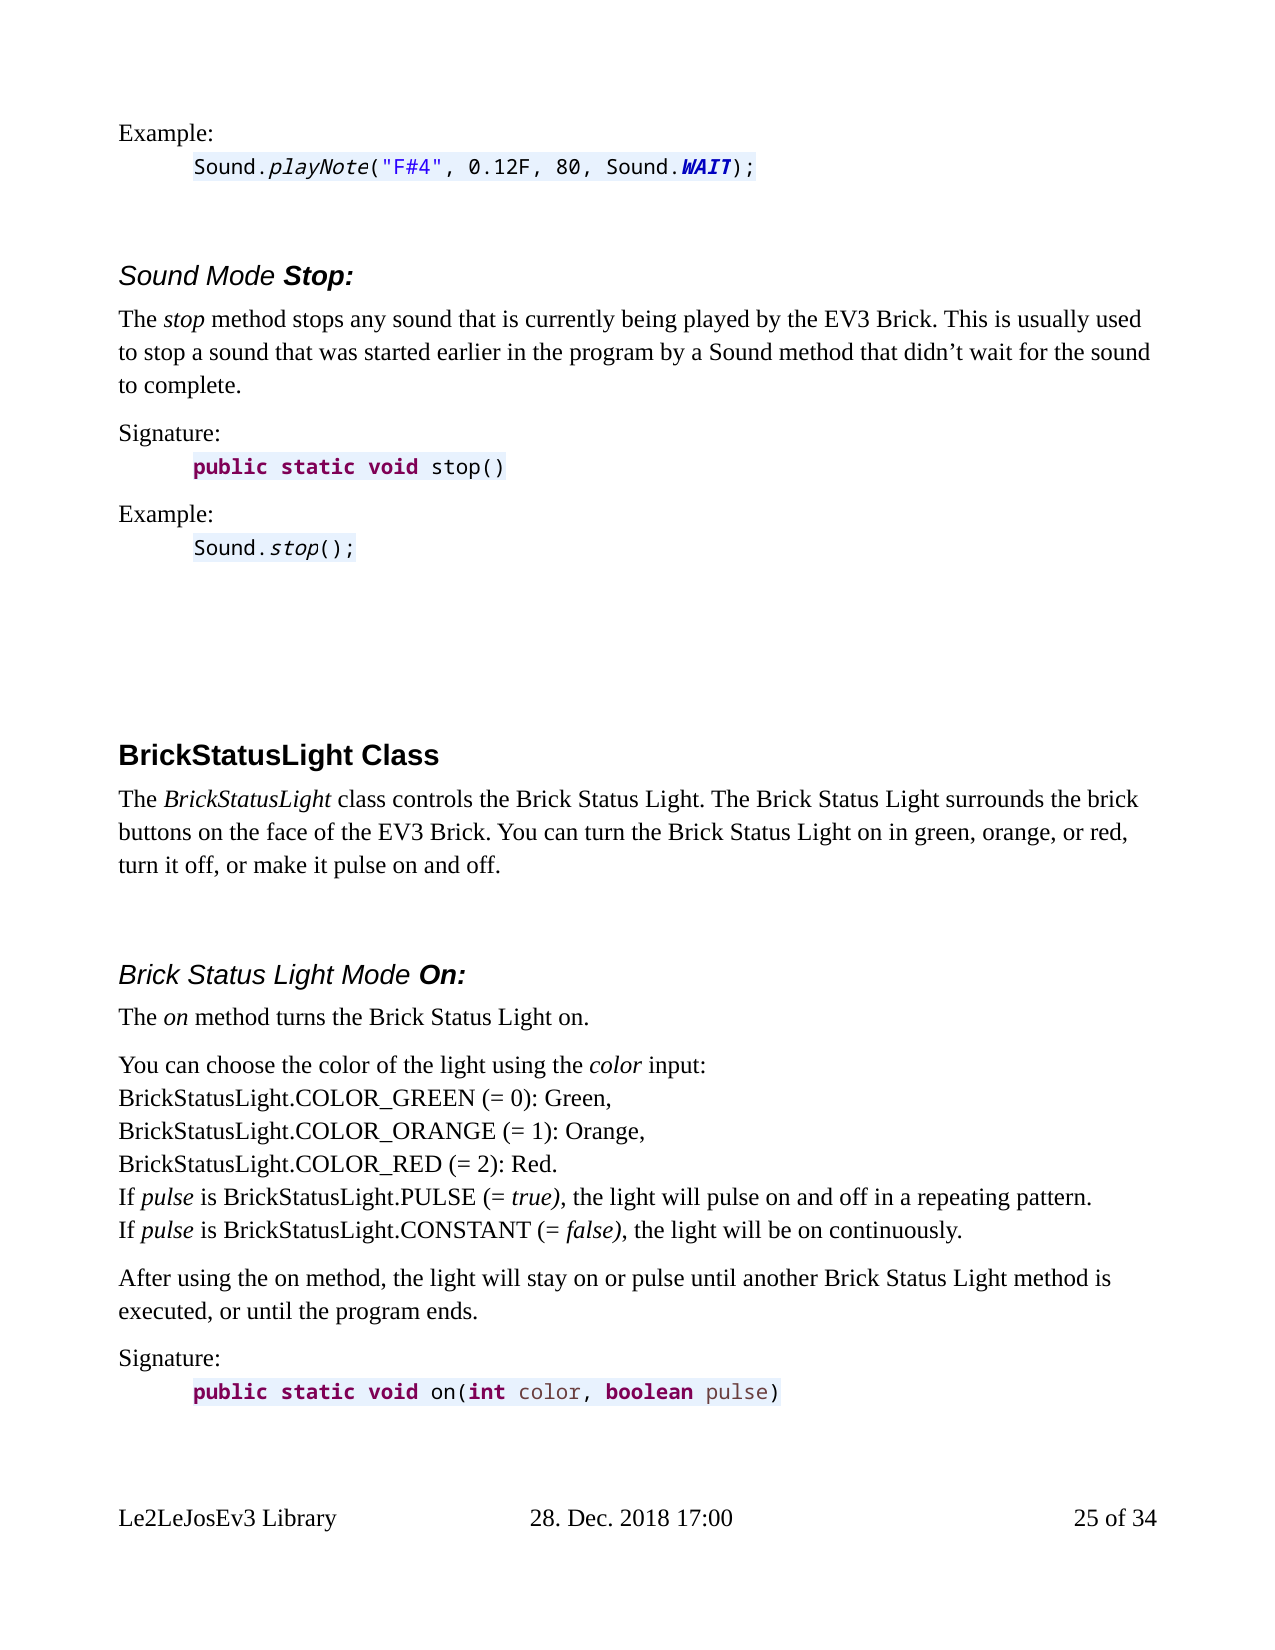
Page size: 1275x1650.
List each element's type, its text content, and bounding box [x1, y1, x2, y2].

text Example: Sound.stop(); [118, 499, 1157, 562]
text The BrickStatusLight class controls the Brick Status Light. The Brick Status Light surrounds the brick buttons on the face of the EV3 Brick. You can turn the Brick Status Light on in green, orange, or red, turn it off, or make it pulse on and off. [118, 784, 1157, 879]
subtitle Brick Status Light Mode On: [118, 958, 1157, 990]
subtitle Sound Mode Stop: [118, 260, 1157, 292]
text Signature: public static void on(int color, boolean pulse) [118, 1343, 1157, 1406]
subtitle BrickStatusLight Class [118, 738, 1157, 772]
text Signature: public static void stop() [118, 418, 1157, 480]
text Example: Sound.playNote("F#4", 0.12F, 80, Sound.WAIT); [118, 118, 1157, 181]
text The on method turns the Brick Status Light on. [118, 1002, 1157, 1031]
text You can choose the color of the light using the color input: BrickStatusLight.COLOR_GREEN (= 0): Green, BrickStatusLight.COLOR_ORANGE (= 1): Orange, BrickStatusLight.COLOR_RED (= 2): Red. If pulse is BrickStatusLight.PULSE (= true), the light will pulse on and off in a repeating pattern. If pulse is BrickStatusLight.CONSTANT (= false), the light will be on continuously. [118, 1050, 1157, 1244]
text After using the on method, the light will stay on or pulse until another Brick Status Light method is executed, or until the program ends. [118, 1263, 1157, 1324]
text The stop method stops any sound that is currently being played by the EV3 Brick. This is usually used to stop a sound that was started earlier in the program by a Sound method that didn’t wait for the sound to complete. [118, 304, 1157, 399]
